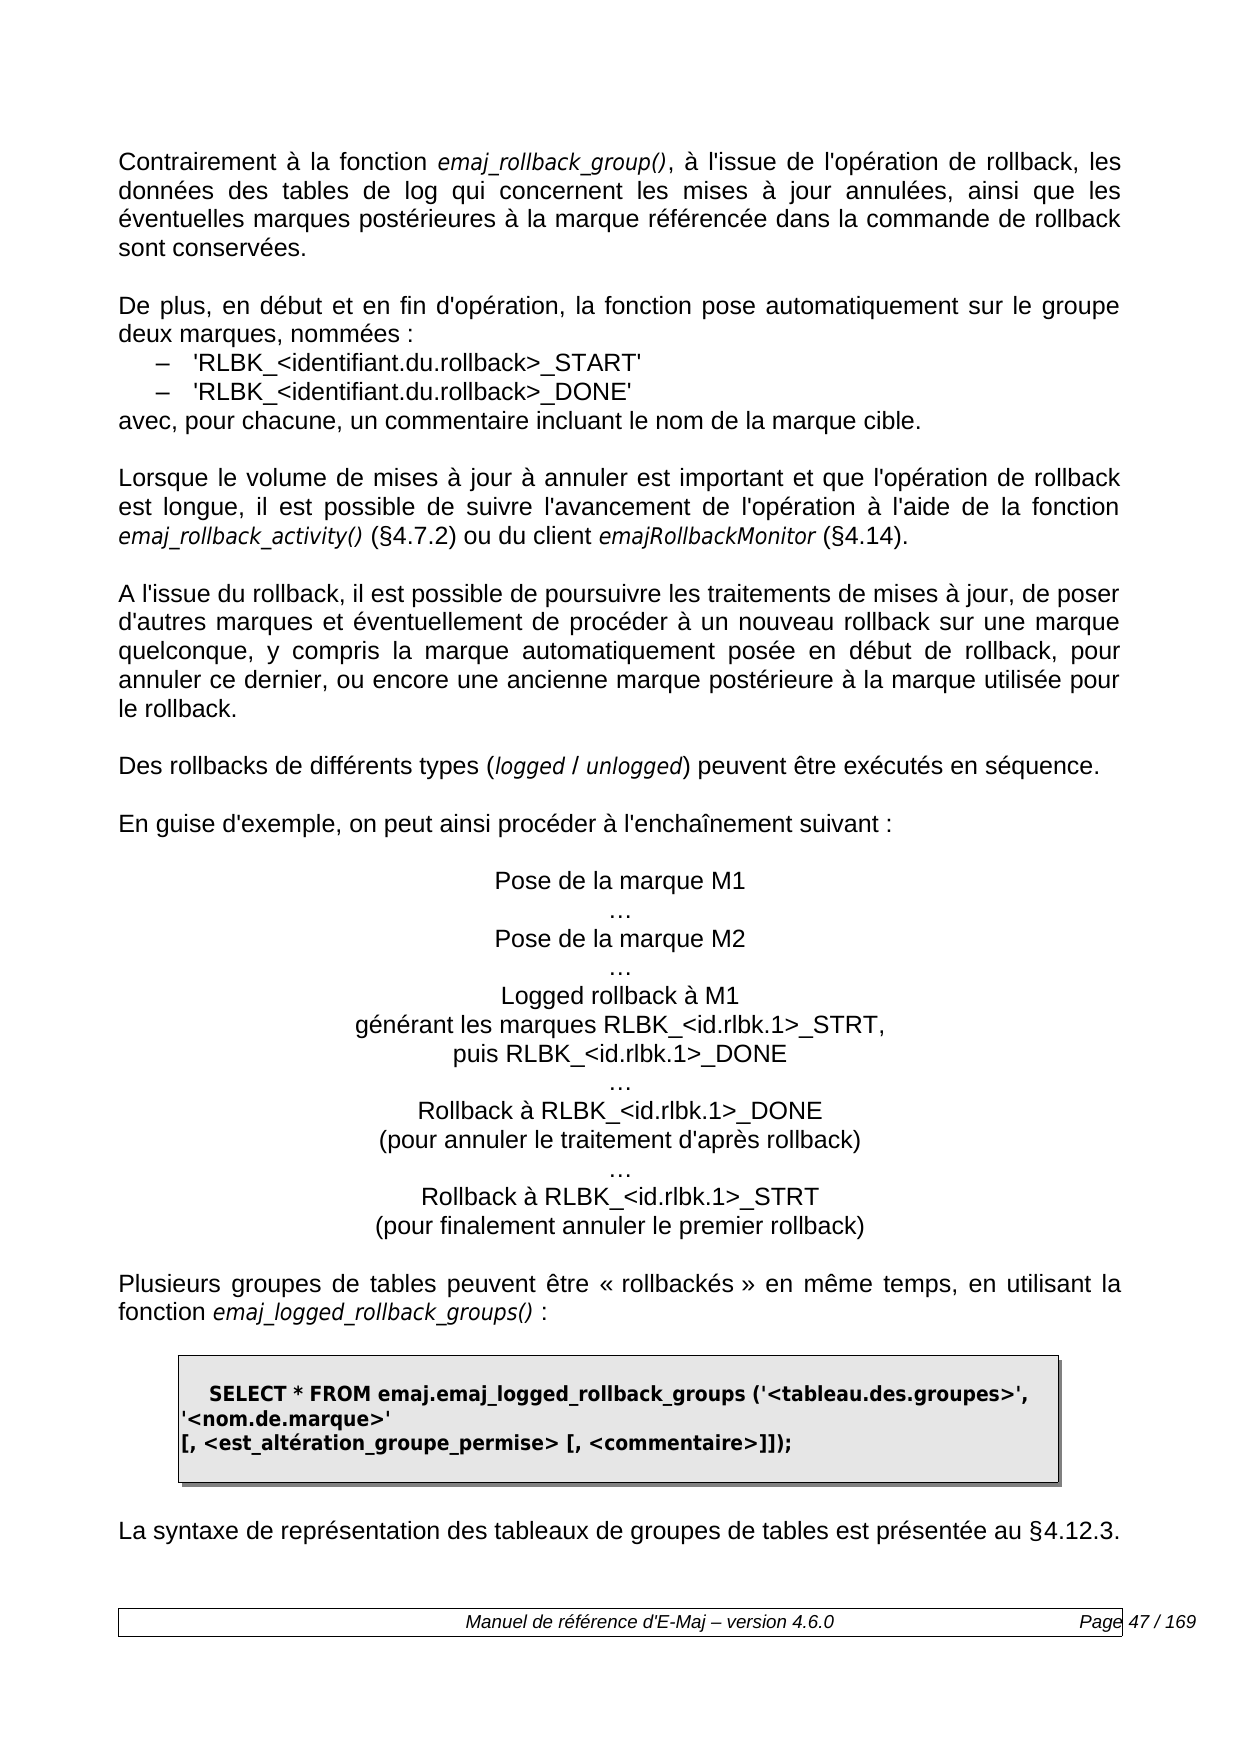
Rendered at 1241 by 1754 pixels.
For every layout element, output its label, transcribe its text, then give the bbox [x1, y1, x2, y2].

text En guise d'exemple, on peut ainsi procéder à l'enchaînement suivant : [118, 809, 1122, 837]
text Logged rollback à M1 générant les marques RLBK_<id.rlbk.1>_STRT, puis RLBK_<id.rlbk.1>_DONE [118, 981, 1122, 1067]
text … [118, 1154, 1122, 1182]
text … [118, 895, 1122, 924]
text Plusieurs groupes de tables peuvent être « rollbackés » en même temps, en utilisant la fonction emaj_logged_rollback_groups() : [118, 1269, 1122, 1326]
text Rollback à RLBK_<id.rlbk.1>_DONE (pour annuler le traitement d'après rollback) [118, 1096, 1122, 1154]
text Des rollbacks de différents types (logged / unlogged) peuvent être exécutés en séquence. [118, 751, 1122, 780]
text Rollback à RLBK_<id.rlbk.1>_STRT (pour finalement annuler le premier rollback) [118, 1182, 1122, 1240]
text … [118, 952, 1122, 981]
text SELECT * FROM emaj.emaj_logged_rollback_groups ('<tableau.des.groupes>', '<nom.de.marque>' [, <est_altération_groupe_permise> [, <commentaire>]]); [179, 1379, 1058, 1452]
text Pose de la marque M2 [118, 924, 1122, 952]
list 'RLBK_<identifiant.du.rollback>_START' [156, 348, 1122, 377]
text De plus, en début et en fin d'opération, la fonction pose automatiquement sur le groupe deux marques, nommées : [118, 291, 1122, 348]
text La syntaxe de représentation des tableaux de groupes de tables est présentée au §4.12.3. [118, 1516, 1122, 1544]
text Pose de la marque M1 [118, 866, 1122, 895]
text … [118, 1067, 1122, 1096]
list 'RLBK_<identifiant.du.rollback>_DONE' [156, 377, 1122, 406]
text avec, pour chacune, un commentaire incluant le nom de la marque cible. [118, 406, 1122, 435]
text Lorsque le volume de mises à jour à annuler est important et que l'opération de rollback est longue, il est possible de suivre l'avancement de l'opération à l'aide de la fonction emaj_rollback_activity() (§4.7.2) ou du client emajRollbackMonitor (§4.14). [118, 463, 1122, 550]
text A l'issue du rollback, il est possible de poursuivre les traitements de mises à jour, de poser d'autres marques et éventuellement de procéder à un nouveau rollback sur une marque quelconque, y compris la marque automatiquement posée en début de rollback, pour annuler ce dernier, ou encore une ancienne marque postérieure à la marque utilisée pour le rollback. [118, 578, 1122, 722]
text Contrairement à la fonction emaj_rollback_group(), à l'issue de l'opération de rollback, les données des tables de log qui concernent les mises à jour annulées, ainsi que les éventuelles marques postérieures à la marque référencée dans la commande de rollback sont conservées. [118, 147, 1122, 262]
